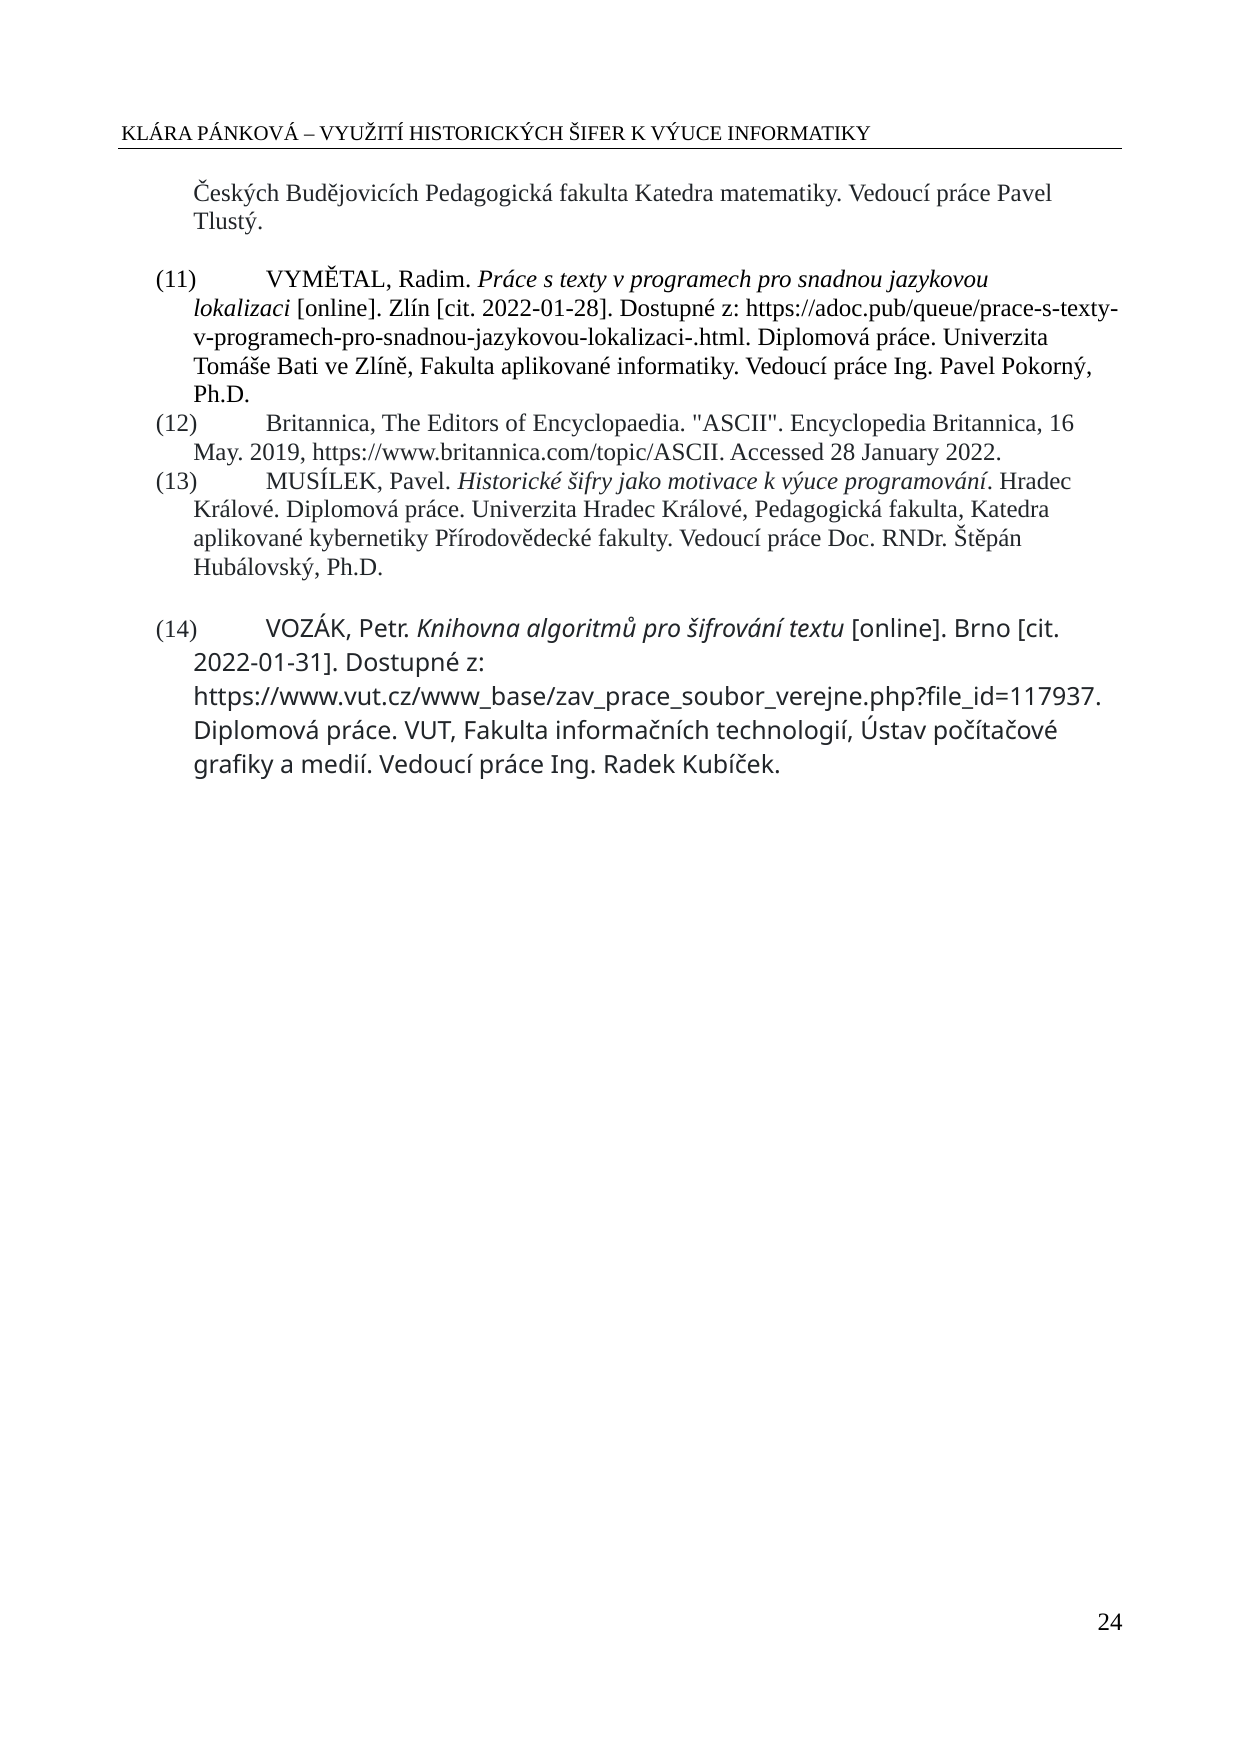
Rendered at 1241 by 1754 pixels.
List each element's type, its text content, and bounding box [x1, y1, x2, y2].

list VOZÁK, Petr. Knihovna algoritmů pro šifrování textu [online]. Brno [cit. 2022-01-31]. Dostupné z: https://www.vut.cz/www_base/zav_prace_soubor_verejne.php?file_id=117937. Diplomová práce. VUT, Fakulta informačních technologií, Ústav počítačové grafiky a medií. Vedoucí práce Ing. Radek Kubíček. [156, 610, 1122, 781]
list Britannica, The Editors of Encyclopaedia. "ASCII". Encyclopedia Britannica, 16 May. 2019, https://www.britannica.com/topic/ASCII. Accessed 28 January 2022. [156, 408, 1122, 466]
list MUSÍLEK, Pavel. Historické šifry jako motivace k výuce programování. Hradec Králové. Diplomová práce. Univerzita Hradec Králové, Pedagogická fakulta, Katedra aplikované kybernetiky Přírodovědecké fakulty. Vedoucí práce Doc. RNDr. Štěpán Hubálovský, Ph.D. [156, 466, 1122, 581]
list VYMĚTAL, Radim. Práce s texty v programech pro snadnou jazykovou lokalizaci [online]. Zlín [cit. 2022-01-28]. Dostupné z: https://adoc.pub/queue/prace-s-texty-v-programech-pro-snadnou-jazykovou-lokalizaci-.html. Diplomová práce. Univerzita Tomáše Bati ve Zlíně, Fakulta aplikované informatiky. Vedoucí práce Ing. Pavel Pokorný, Ph.D. [156, 264, 1122, 408]
list Českých Budějovicích Pedagogická fakulta Katedra matematiky. Vedoucí práce Pavel Tlustý. [156, 178, 1122, 235]
